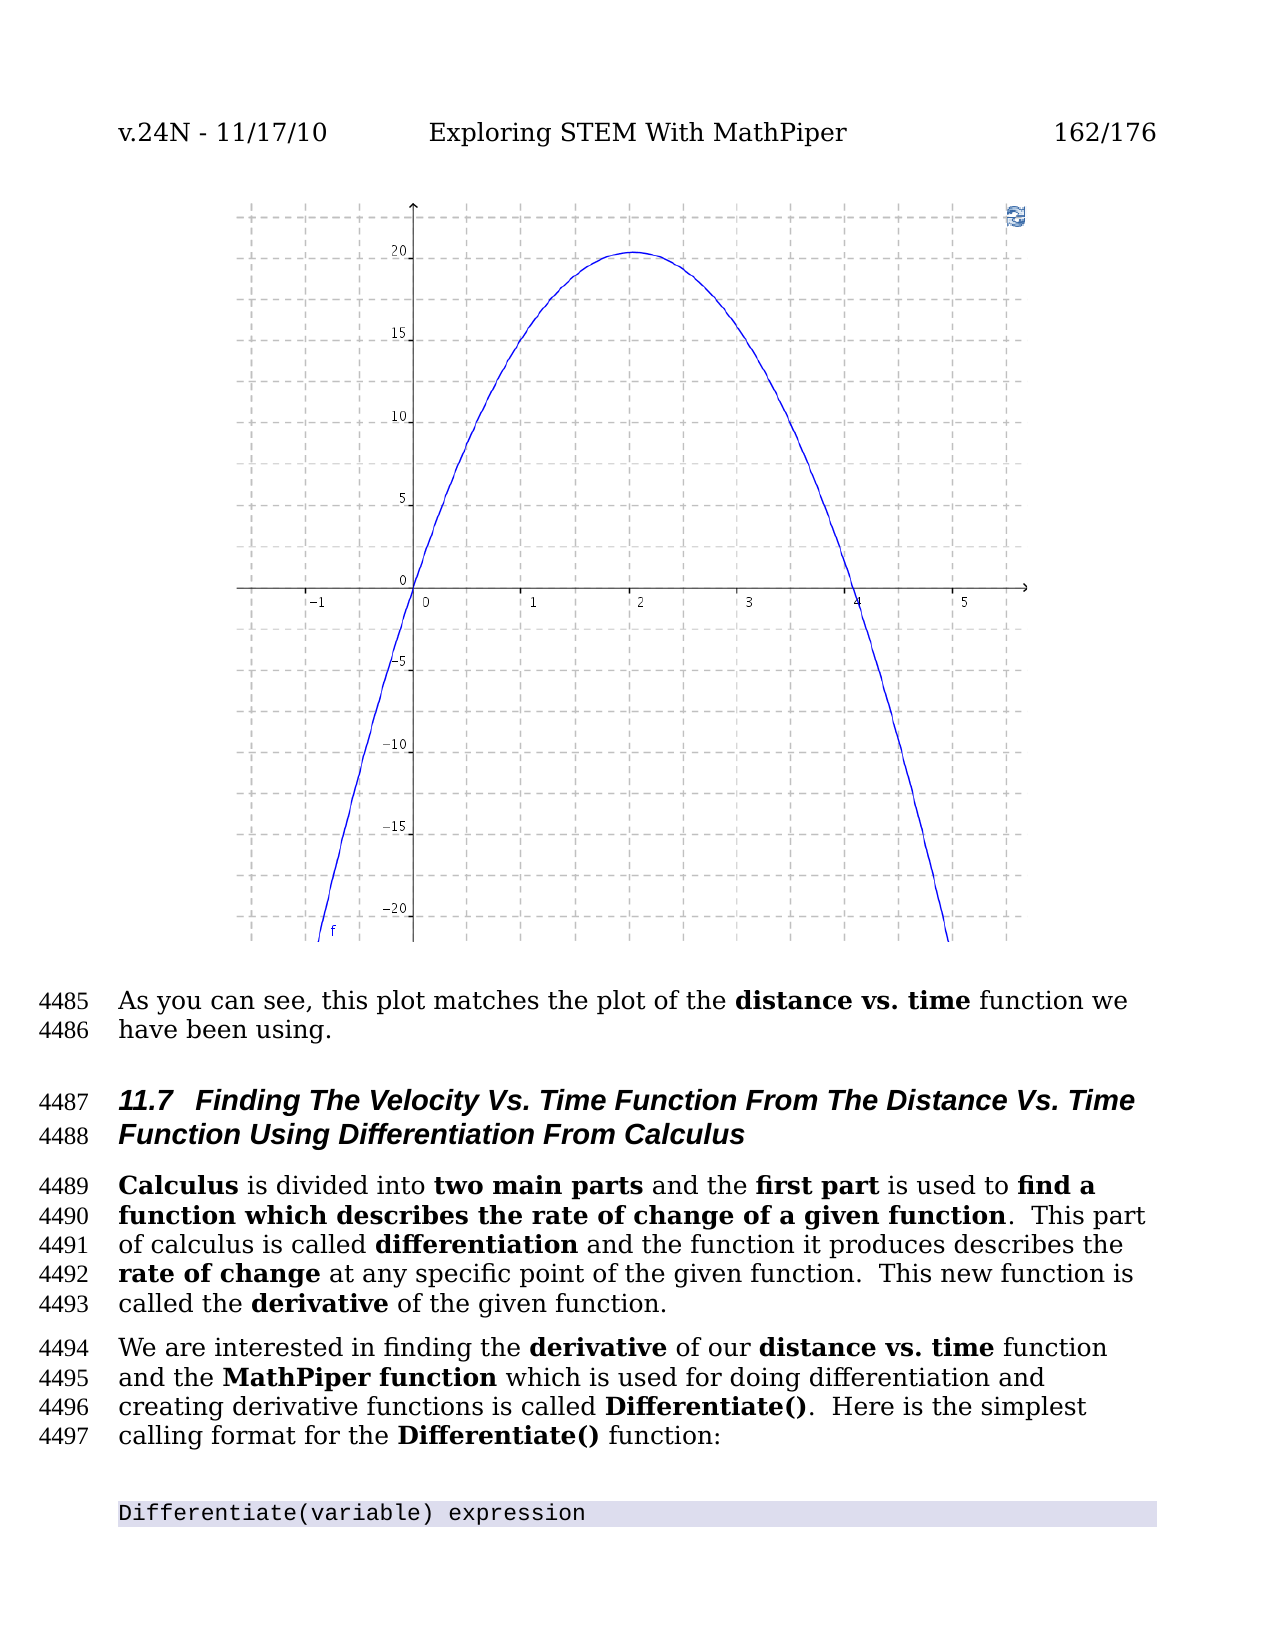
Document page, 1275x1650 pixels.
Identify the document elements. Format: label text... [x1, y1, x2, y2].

text We are interested in finding the derivative of our distance vs. time function and the MathPiper function which is used for doing differentiation and creating derivative functions is called Differentiate(). Here is the simplest calling format for the Differentiate() function: [118, 1333, 1157, 1451]
subtitle Finding The Velocity Vs. Time Function From The Distance Vs. Time Function Using Differentiation From Calculus [118, 1083, 1157, 1150]
text As you can see, this plot matches the plot of the distance vs. time function we have been using. [118, 986, 1157, 1044]
text Calculus is divided into two main parts and the first part is used to find a function which describes the rate of change of a given function. This part of calculus is called differentiation and the function it produces describes the rate of change at any specific point of the given function. This new function is called the derivative of the given function. [118, 1171, 1157, 1318]
table_header Differentiate(variable) expression [118, 1501, 1157, 1527]
picture [236, 203, 1028, 942]
